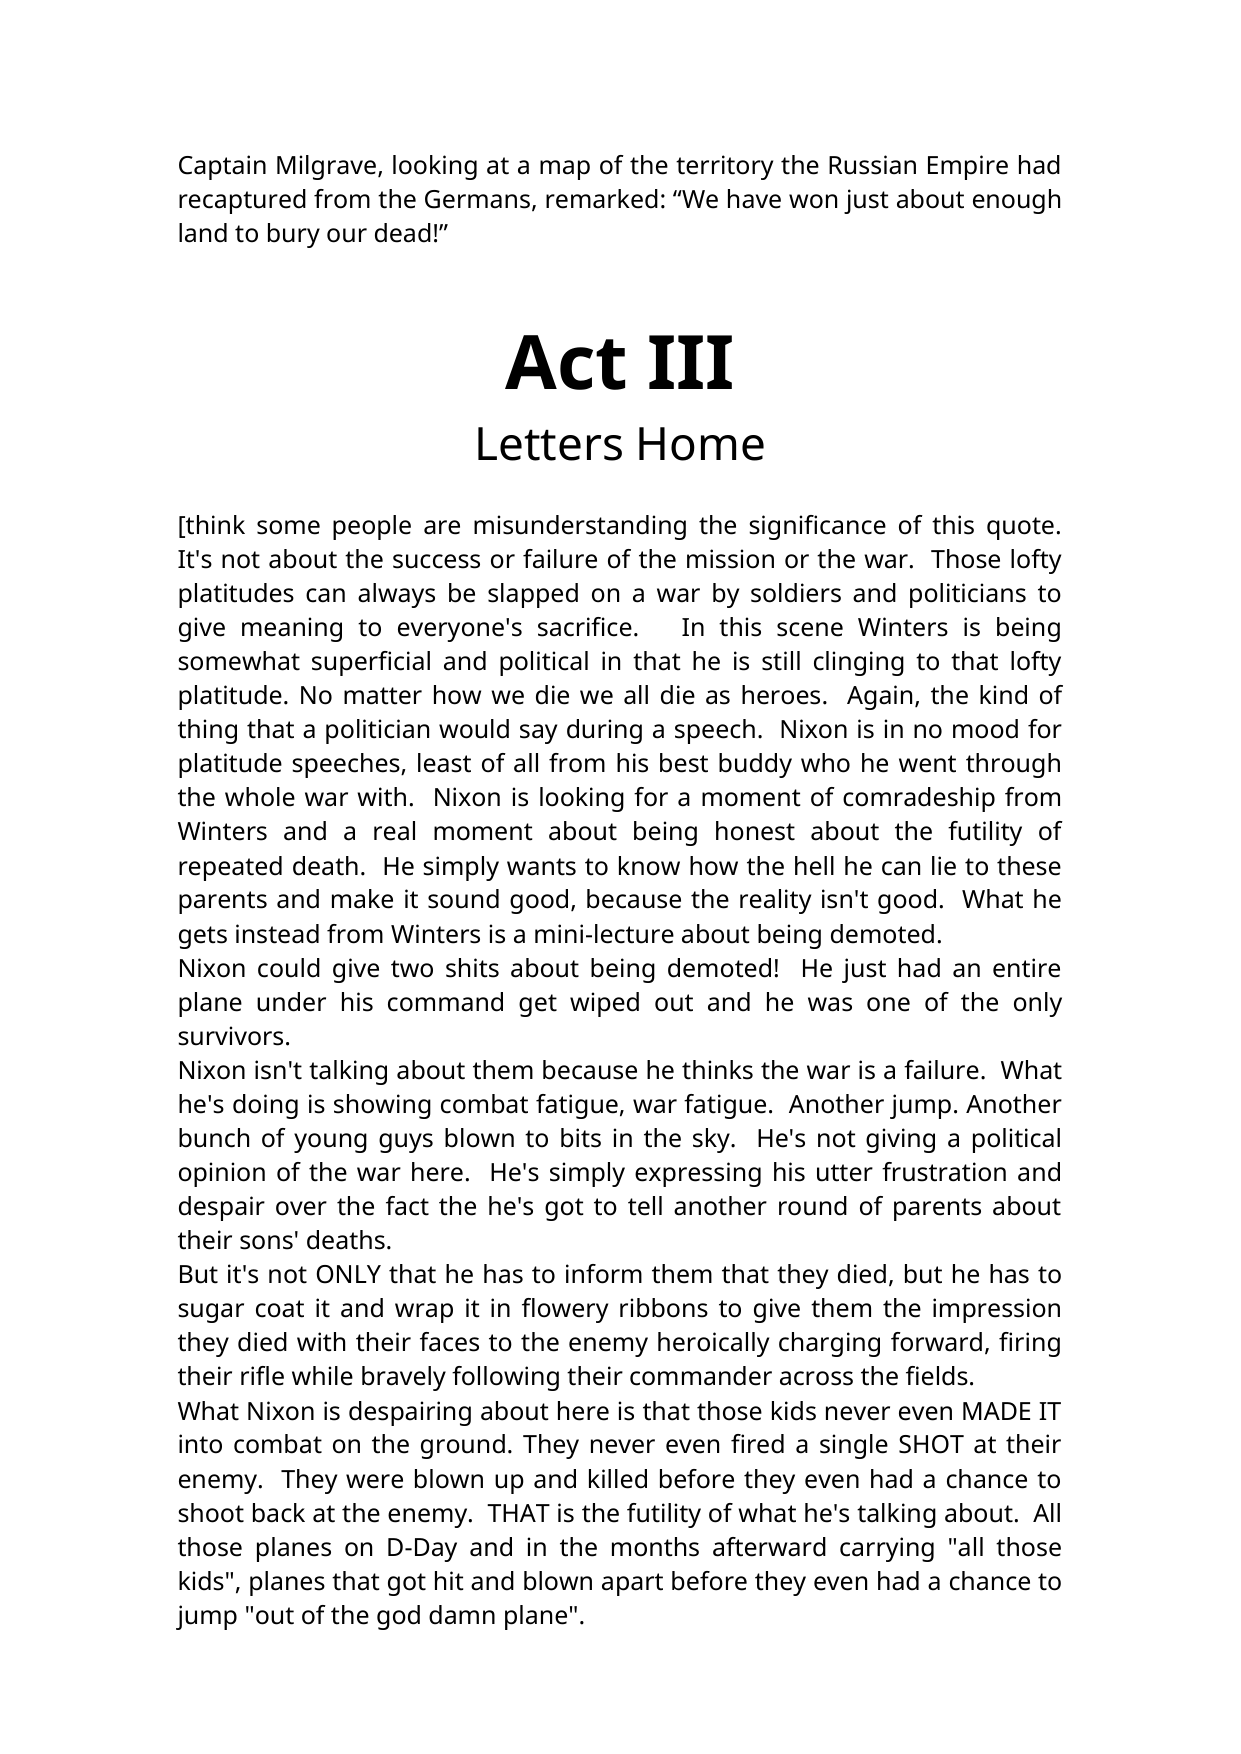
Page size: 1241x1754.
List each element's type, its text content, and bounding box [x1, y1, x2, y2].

text [think some people are misunderstanding the significance of this quote. It's not about the success or failure of the mission or the war. Those lofty platitudes can always be slapped on a war by soldiers and politicians to give meaning to everyone's sacrifice. In this scene Winters is being somewhat superficial and political in that he is still clinging to that lofty platitude. No matter how we die we all die as heroes. Again, the kind of thing that a politician would say during a speech. Nixon is in no mood for platitude speeches, least of all from his best buddy who he went through the whole war with. Nixon is looking for a moment of comradeship from Winters and a real moment about being honest about the futility of repeated death. He simply wants to know how the hell he can lie to these parents and make it sound good, because the reality isn't good. What he gets instead from Winters is a mini-lecture about being demoted. [177, 507, 1063, 950]
text Captain Milgrave, looking at a map of the territory the Russian Empire had recaptured from the Germans, remarked: “We have won just about enough land to bury our dead!” [177, 148, 1063, 250]
text Nixon isn't talking about them because he thinks the war is a failure. What he's doing is showing combat fatigue, war fatigue. Another jump. Another bunch of young guys blown to bits in the sky. He's not giving a political opinion of the war here. He's simply expressing his utter frustration and despair over the fact the he's got to tell another round of parents about their sons' deaths. [177, 1052, 1063, 1257]
text But it's not ONLY that he has to inform them that they died, but he has to sugar coat it and wrap it in flowery ribbons to give them the impression they died with their faces to the enemy heroically charging forward, firing their rifle while bravely following their commander across the fields. [177, 1257, 1063, 1393]
text What Nixon is despairing about here is that those kids never even MADE IT into combat on the ground. They never even fired a single SHOT at their enemy. They were blown up and killed before they even had a chance to shoot back at the enemy. THAT is the futility of what he's talking about. All those planes on D-Day and in the months afterward carrying "all those kids", planes that got hit and blown apart before they even had a chance to jump "out of the god damn plane". [177, 1393, 1063, 1632]
text Nixon could give two shits about being demoted! He just had an entire plane under his command get wiped out and he was one of the only survivors. [177, 950, 1063, 1052]
subtitle Letters Home [177, 411, 1063, 473]
subtitle Act III [177, 309, 1063, 411]
